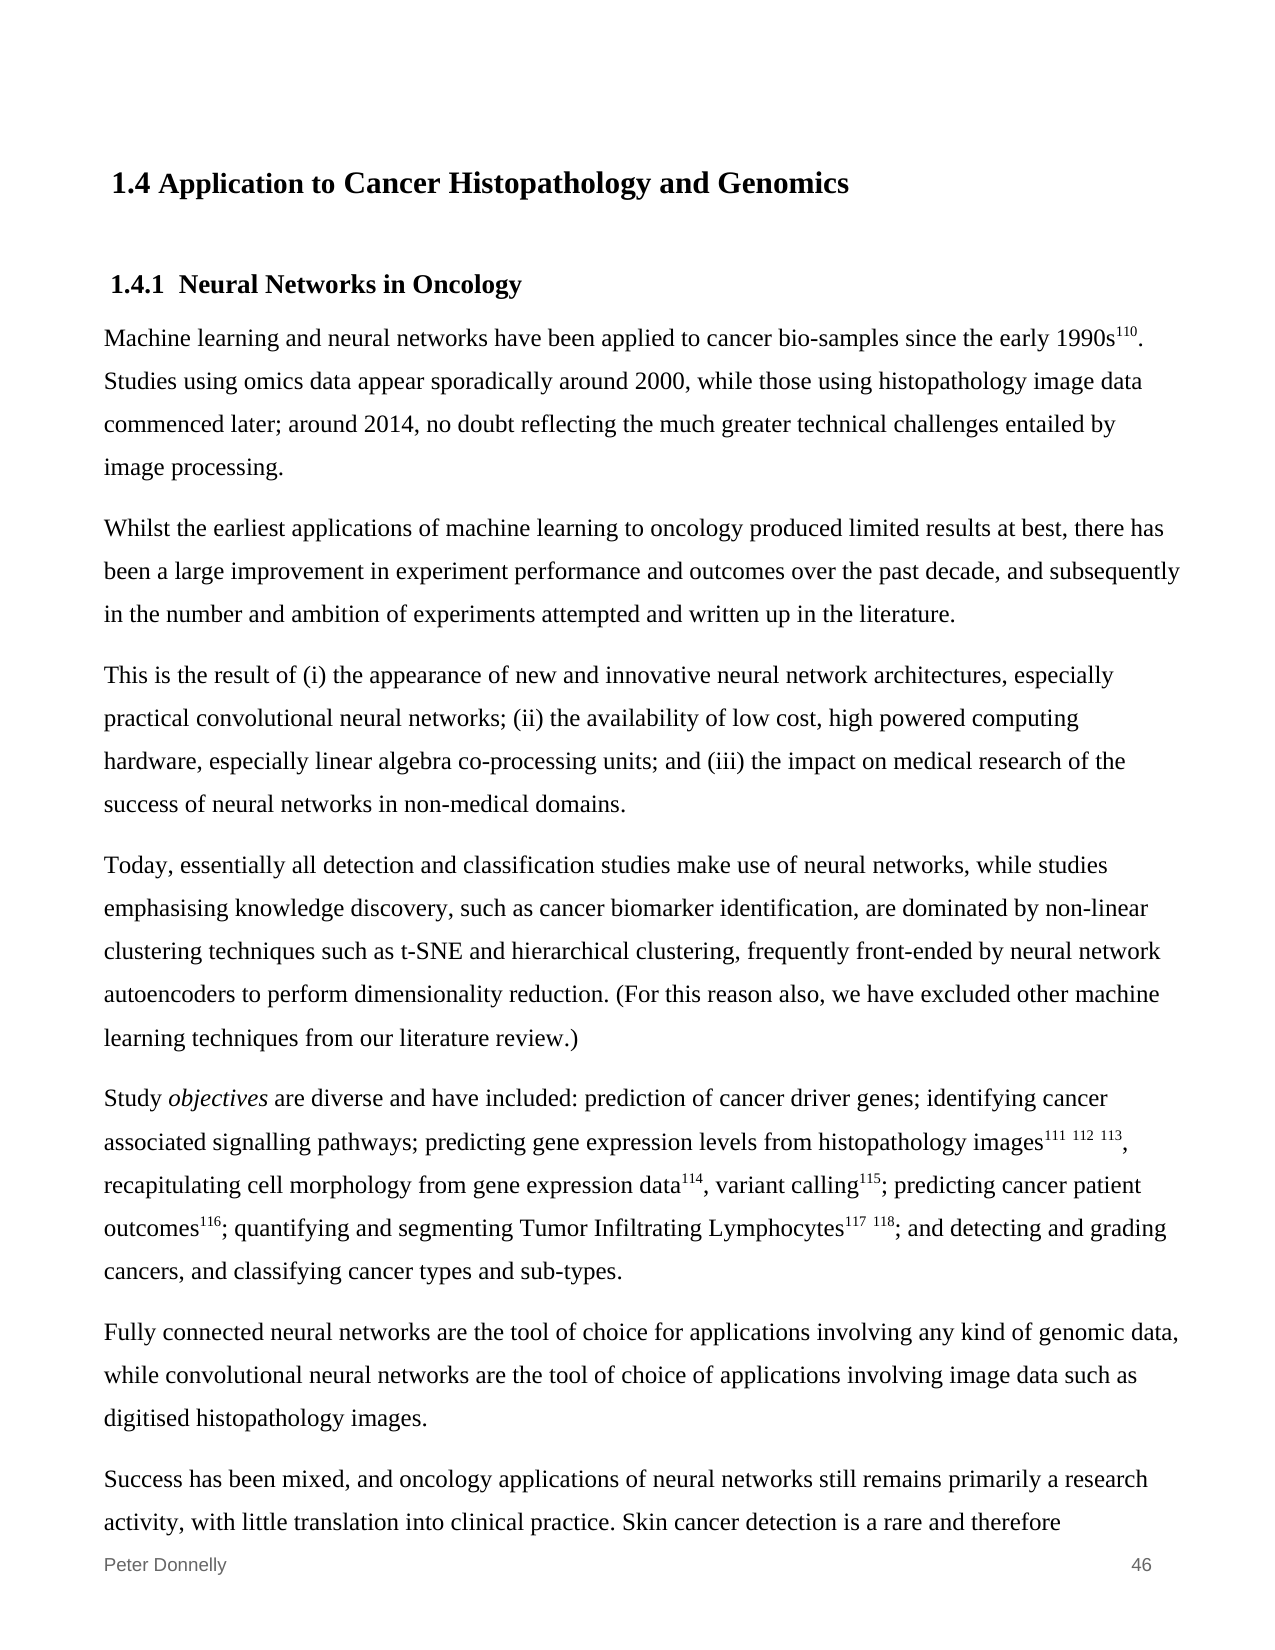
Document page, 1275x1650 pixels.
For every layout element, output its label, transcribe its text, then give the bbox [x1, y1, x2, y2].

subtitle Application to Cancer Histopathology and Genomics [103, 164, 1181, 200]
text Success has been mixed, and oncology applications of neural networks still remains primarily a research activity, with little translation into clinical practice. Skin cancer detection is a rare and therefore [103, 1464, 1181, 1536]
subtitle Neural Networks in Oncology [103, 268, 1181, 299]
text Fully connected neural networks are the tool of choice for applications involving any kind of genomic data, while convolutional neural networks are the tool of choice of applications involving image data such as digitised histopathology images. [103, 1317, 1181, 1432]
text Whilst the earliest applications of machine learning to oncology produced limited results at best, there has been a large improvement in experiment performance and outcomes over the past decade, and subsequently in the number and ambition of experiments attempted and written up in the literature. [103, 513, 1181, 628]
text Machine learning and neural networks have been applied to cancer bio-samples since the early 1990s. Studies using omics data appear sporadically around 2000, while those using histopathology image data commenced later; around 2014, no doubt reflecting the much greater technical challenges entailed by image processing. [103, 323, 1181, 481]
text Study objectives are diverse and have included: prediction of cancer driver genes; identifying cancer associated signalling pathways; predicting gene expression levels from histopathology images , recapitulating cell morphology from gene expression data, variant calling; predicting cancer patient outcomes; quantifying and segmenting Tumor Infiltrating Lymphocytes ; and detecting and grading cancers, and classifying cancer types and sub-types. [103, 1083, 1181, 1285]
text Today, essentially all detection and classification studies make use of neural networks, while studies emphasising knowledge discovery, such as cancer biomarker identification, are dominated by non-linear clustering techniques such as t-SNE and hierarchical clustering, frequently front-ended by neural network autoencoders to perform dimensionality reduction. (For this reason also, we have excluded other machine learning techniques from our literature review.) [103, 850, 1181, 1051]
text This is the result of (i) the appearance of new and innovative neural network architectures, especially practical convolutional neural networks; (ii) the availability of low cost, high powered computing hardware, especially linear algebra co-processing units; and (iii) the impact on medical research of the success of neural networks in non-medical domains. [103, 660, 1181, 818]
